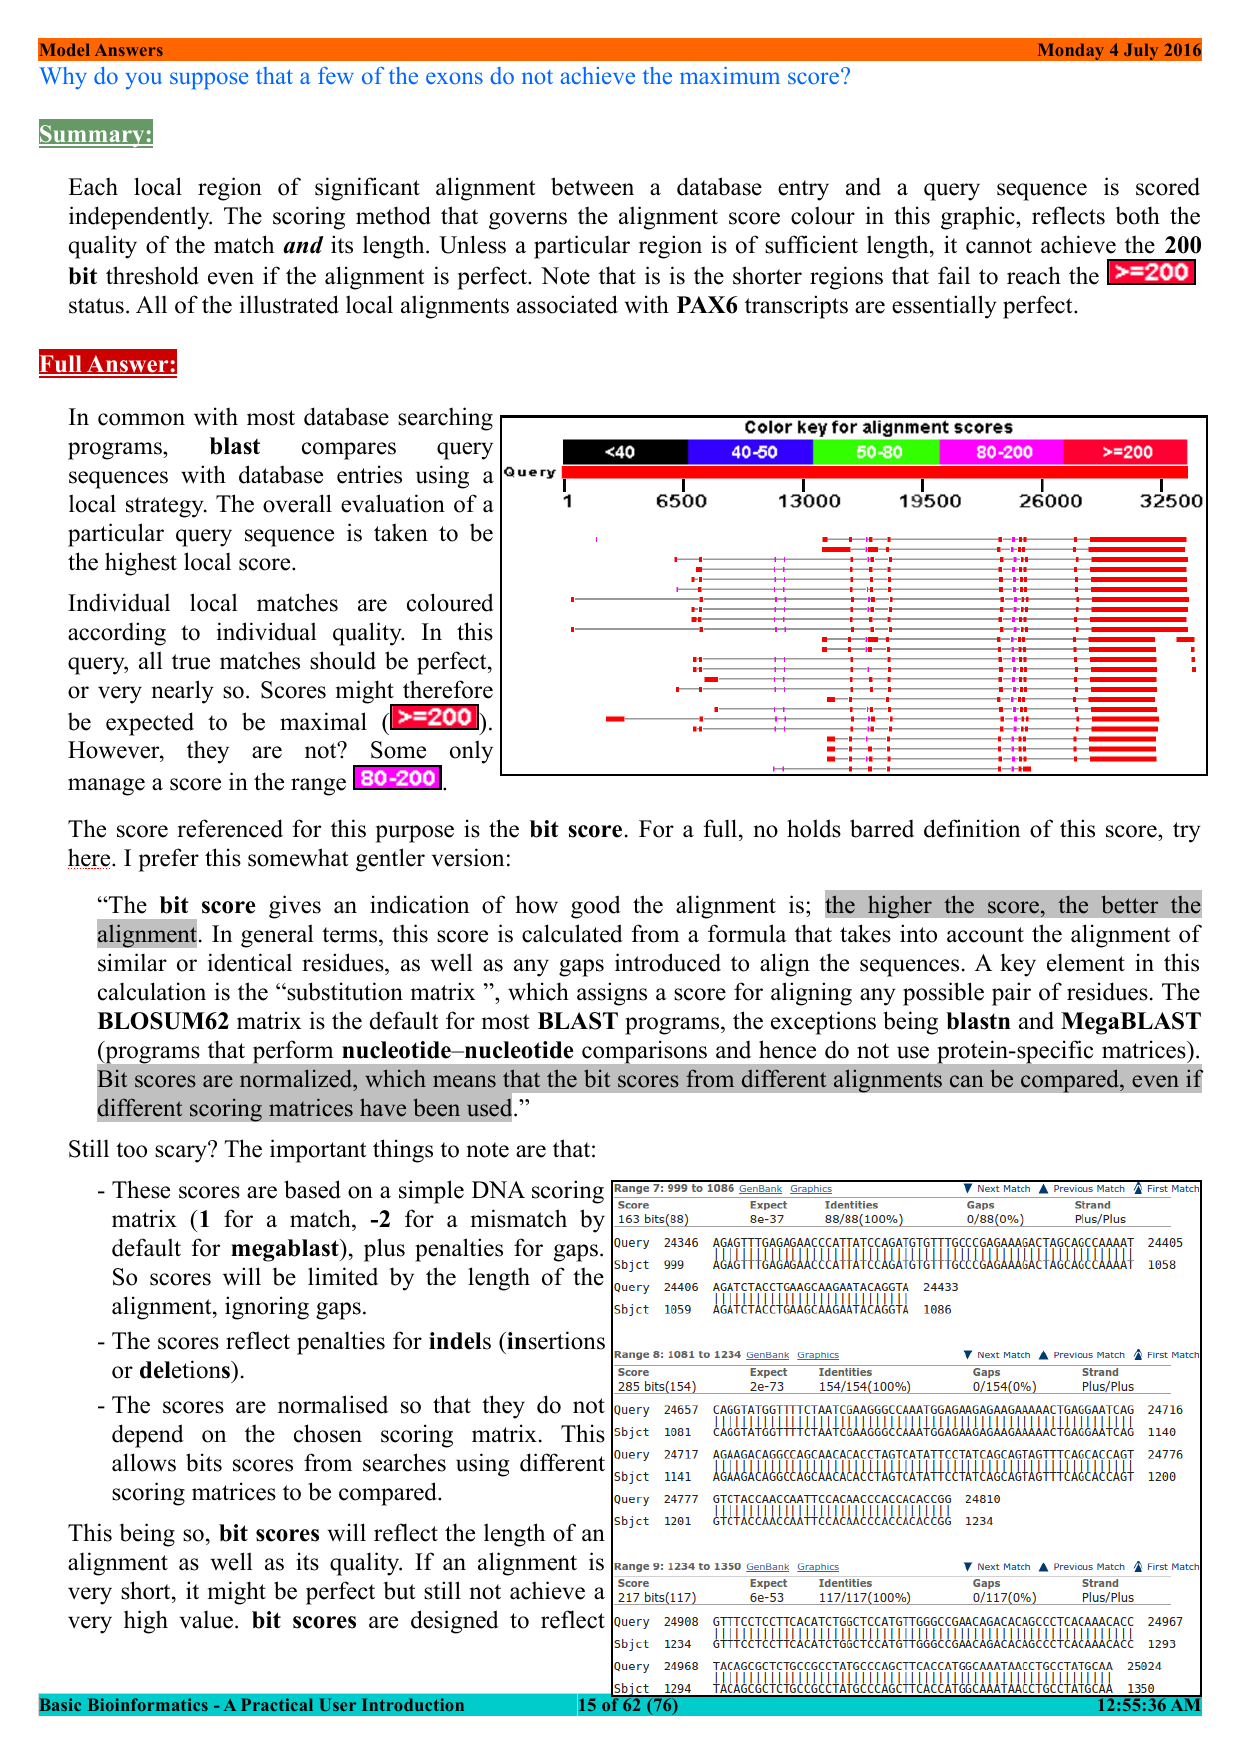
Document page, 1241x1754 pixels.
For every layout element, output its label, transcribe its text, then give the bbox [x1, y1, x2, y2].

picture [502, 418, 1206, 774]
text In common with most database searching programs, blast compares query sequences with database entries using a local strategy. The overall evaluation of a particular query sequence is taken to be the highest local score. [68, 402, 1202, 576]
picture [1109, 261, 1194, 283]
text Full Answer: [38, 349, 1202, 378]
picture [392, 706, 477, 728]
text Each local region of significant alignment between a database entry and a query sequence is scored independently. The scoring method that governs the alignment score colour in this graphic, reflects both the quality of the match and its length. Unless a particular region is of sufficient length, it cannot achieve the 200 bit threshold even if the alignment is perfect. Note that is is the shorter regions that fail to reach thestatus. All of the illustrated local alignments associated with PAX6 transcripts are essentially perfect. [68, 172, 1202, 319]
text - These scores are based on a simple DNA scoring matrix (1 for a match, -2 for a mismatch by default for megablast), plus penalties for gaps. So scores will be limited by the length of the alignment, ignoring gaps. [97, 1174, 1202, 1320]
text This being so, bit scores will reflect the length of an alignment as well as its quality. If an alignment is very short, it might be perfect but still not achieve a very high value. bit scores are designed to reflect [68, 1518, 611, 1634]
text “The bit score gives an indication of how good the alignment is; the higher the score, the better the alignment. In general terms, this score is calculated from a formula that takes into account the alignment of similar or identical residues, as well as any gaps introduced to align the sequences. A key element in this calculation is the “substitution matrix ”, which assigns a score for aligning any possible pair of residues. The BLOSUM62 matrix is the default for most BLAST programs, the exceptions being blastn and MegaBLAST (programs that perform nucleotide–nucleotide comparisons and hence do not use protein-specific matrices). Bit scores are normalized, which means that the bit scores from different alignments can be compared, even if different scoring matrices have been used.” [97, 889, 1202, 1122]
text Summary: [38, 119, 1202, 148]
text Still too scary? The important things to note are that: [68, 1134, 1202, 1163]
picture [355, 767, 439, 788]
picture [613, 1182, 1200, 1695]
text The score referenced for this purpose is the bit score. For a full, no holds barred definition of this score, try here. I prefer this somewhat gentler version: [68, 814, 1202, 872]
text Individual local matches are coloured according to individual quality. In this query, all true matches should be perfect, or very nearly so. Scores might therefore be expected to be maximal (). However, they are not? Some only manage a score in the range . [68, 588, 1202, 796]
text Why do you suppose that a few of the exons do not achieve the maximum score? [38, 61, 1202, 89]
text - The scores reflect penalties for indels (insertions or deletions). [97, 1326, 611, 1384]
text - The scores are normalised so that they do not depend on the chosen scoring matrix. This allows bits scores from searches using different scoring matrices to be compared. [97, 1390, 611, 1506]
